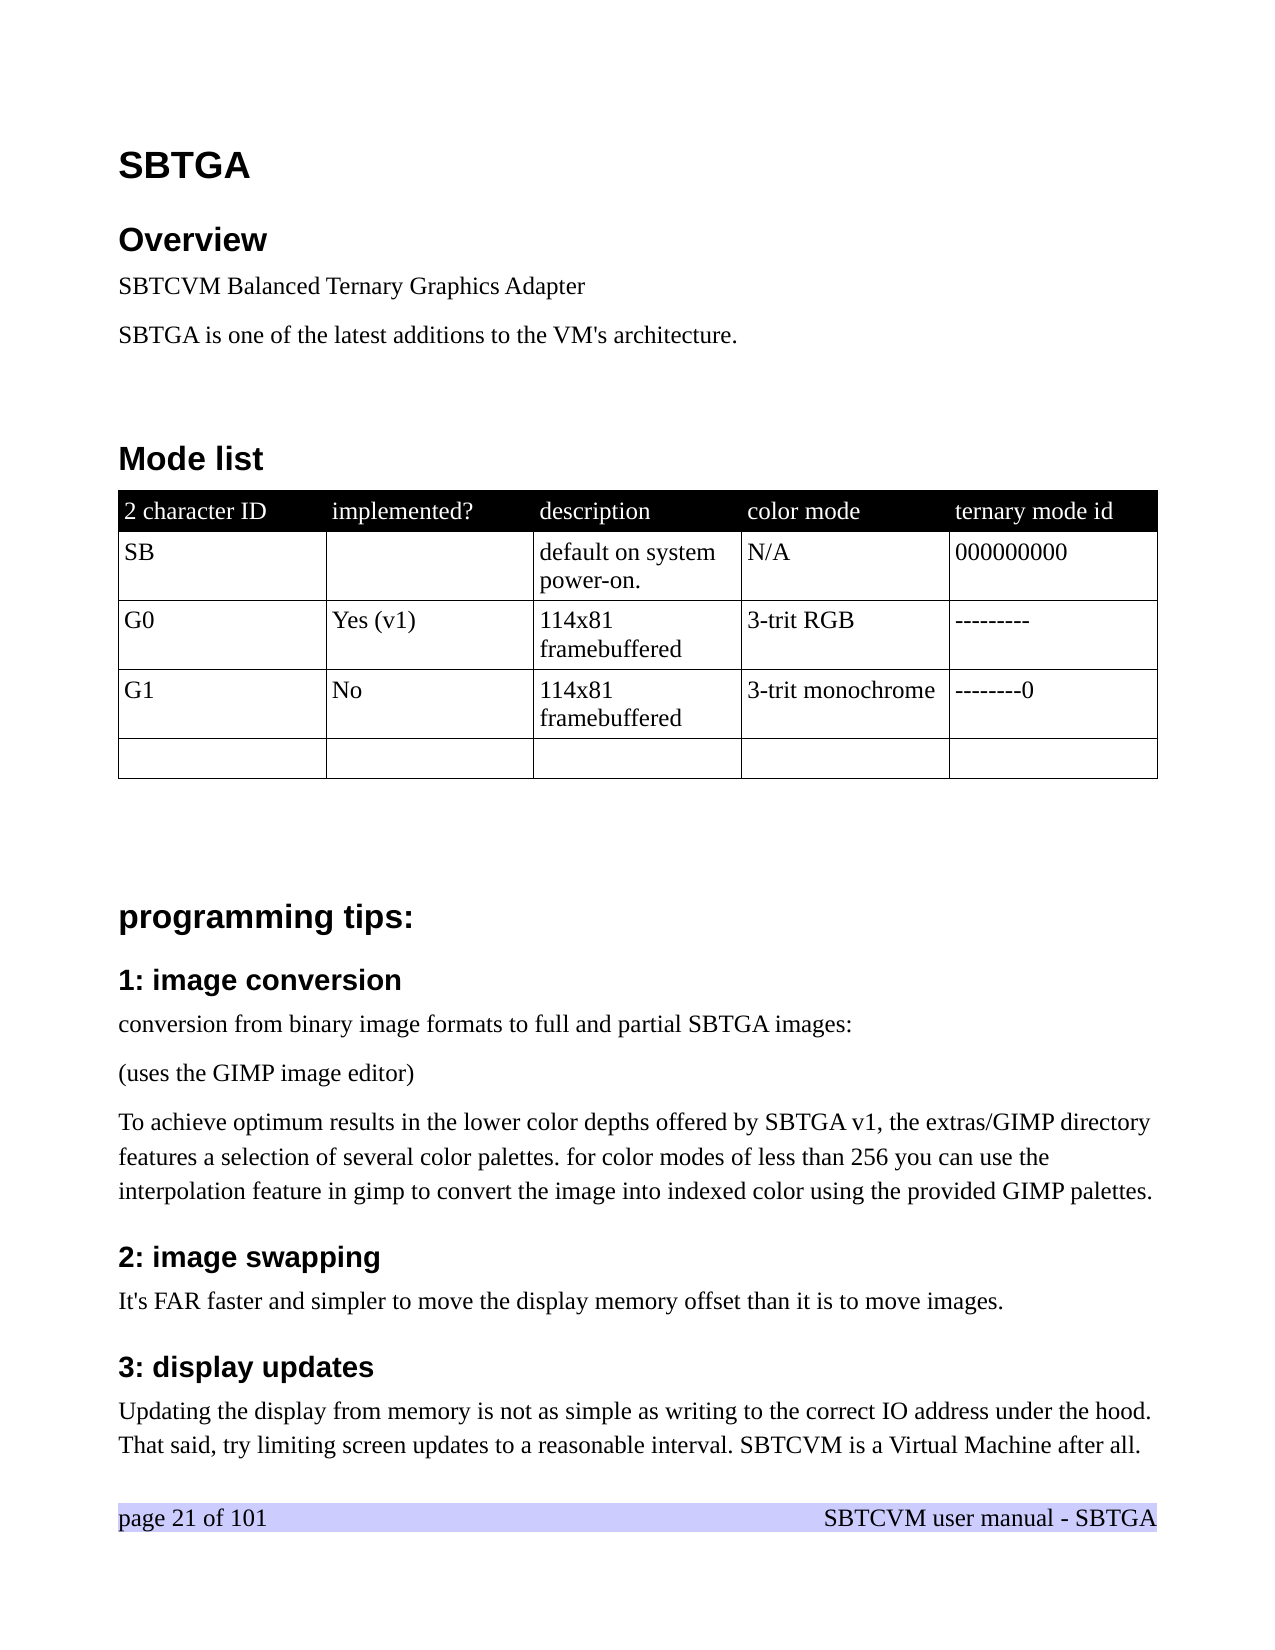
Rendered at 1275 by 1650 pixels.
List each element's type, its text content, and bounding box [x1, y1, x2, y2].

table_header description [534, 491, 741, 531]
table_cell [327, 739, 533, 778]
subtitle 3: display updates [118, 1350, 1157, 1384]
table_cell [534, 739, 741, 778]
table_cell No [327, 670, 533, 738]
table_cell 3-trit monochrome [742, 670, 949, 738]
table_cell [119, 739, 326, 778]
table_cell G1 [119, 670, 326, 738]
table_cell default on system power-on. [534, 532, 741, 600]
table_cell --------- [950, 601, 1157, 669]
table_header ternary mode id [950, 491, 1157, 531]
subtitle Mode list [118, 439, 1157, 478]
table_cell N/A [742, 532, 949, 600]
table_header color mode [742, 491, 949, 531]
table_header implemented? [327, 491, 533, 531]
subtitle Overview [118, 220, 1157, 259]
text To achieve optimum results in the lower color depths offered by SBTGA v1, the extras/GIMP directory features a selection of several color palettes. for color modes of less than 256 you can use the interpolation feature in gimp to convert the image into indexed color using the provided GIMP palettes. [118, 1107, 1157, 1205]
subtitle programming tips: [118, 897, 1157, 936]
table_cell [950, 739, 1157, 778]
table_cell 114x81 framebuffered [534, 670, 741, 738]
text (uses the GIMP image editor) [118, 1058, 1157, 1087]
text SBTGA is one of the latest additions to the VM's architecture. [118, 320, 1157, 349]
subtitle SBTGA [118, 143, 1157, 187]
table_header 2 character ID [119, 491, 326, 531]
text conversion from binary image formats to full and partial SBTGA images: [118, 1009, 1157, 1038]
table_cell --------0 [950, 670, 1157, 738]
table_cell Yes (v1) [327, 601, 533, 669]
table_cell G0 [119, 601, 326, 669]
subtitle 1: image conversion [118, 963, 1157, 997]
table_cell SB [119, 532, 326, 600]
table_cell 114x81 framebuffered [534, 601, 741, 669]
table_cell [742, 739, 949, 778]
text SBTCVM Balanced Ternary Graphics Adapter [118, 271, 1157, 300]
table_cell [327, 532, 533, 600]
text It's FAR faster and simpler to move the display memory offset than it is to move images. [118, 1286, 1157, 1315]
table_cell 000000000 [950, 532, 1157, 600]
text Updating the display from memory is not as simple as writing to the correct IO address under the hood. That said, try limiting screen updates to a reasonable interval. SBTCVM is a Virtual Machine after all. [118, 1396, 1157, 1459]
table_cell 3-trit RGB [742, 601, 949, 669]
subtitle 2: image swapping [118, 1240, 1157, 1274]
